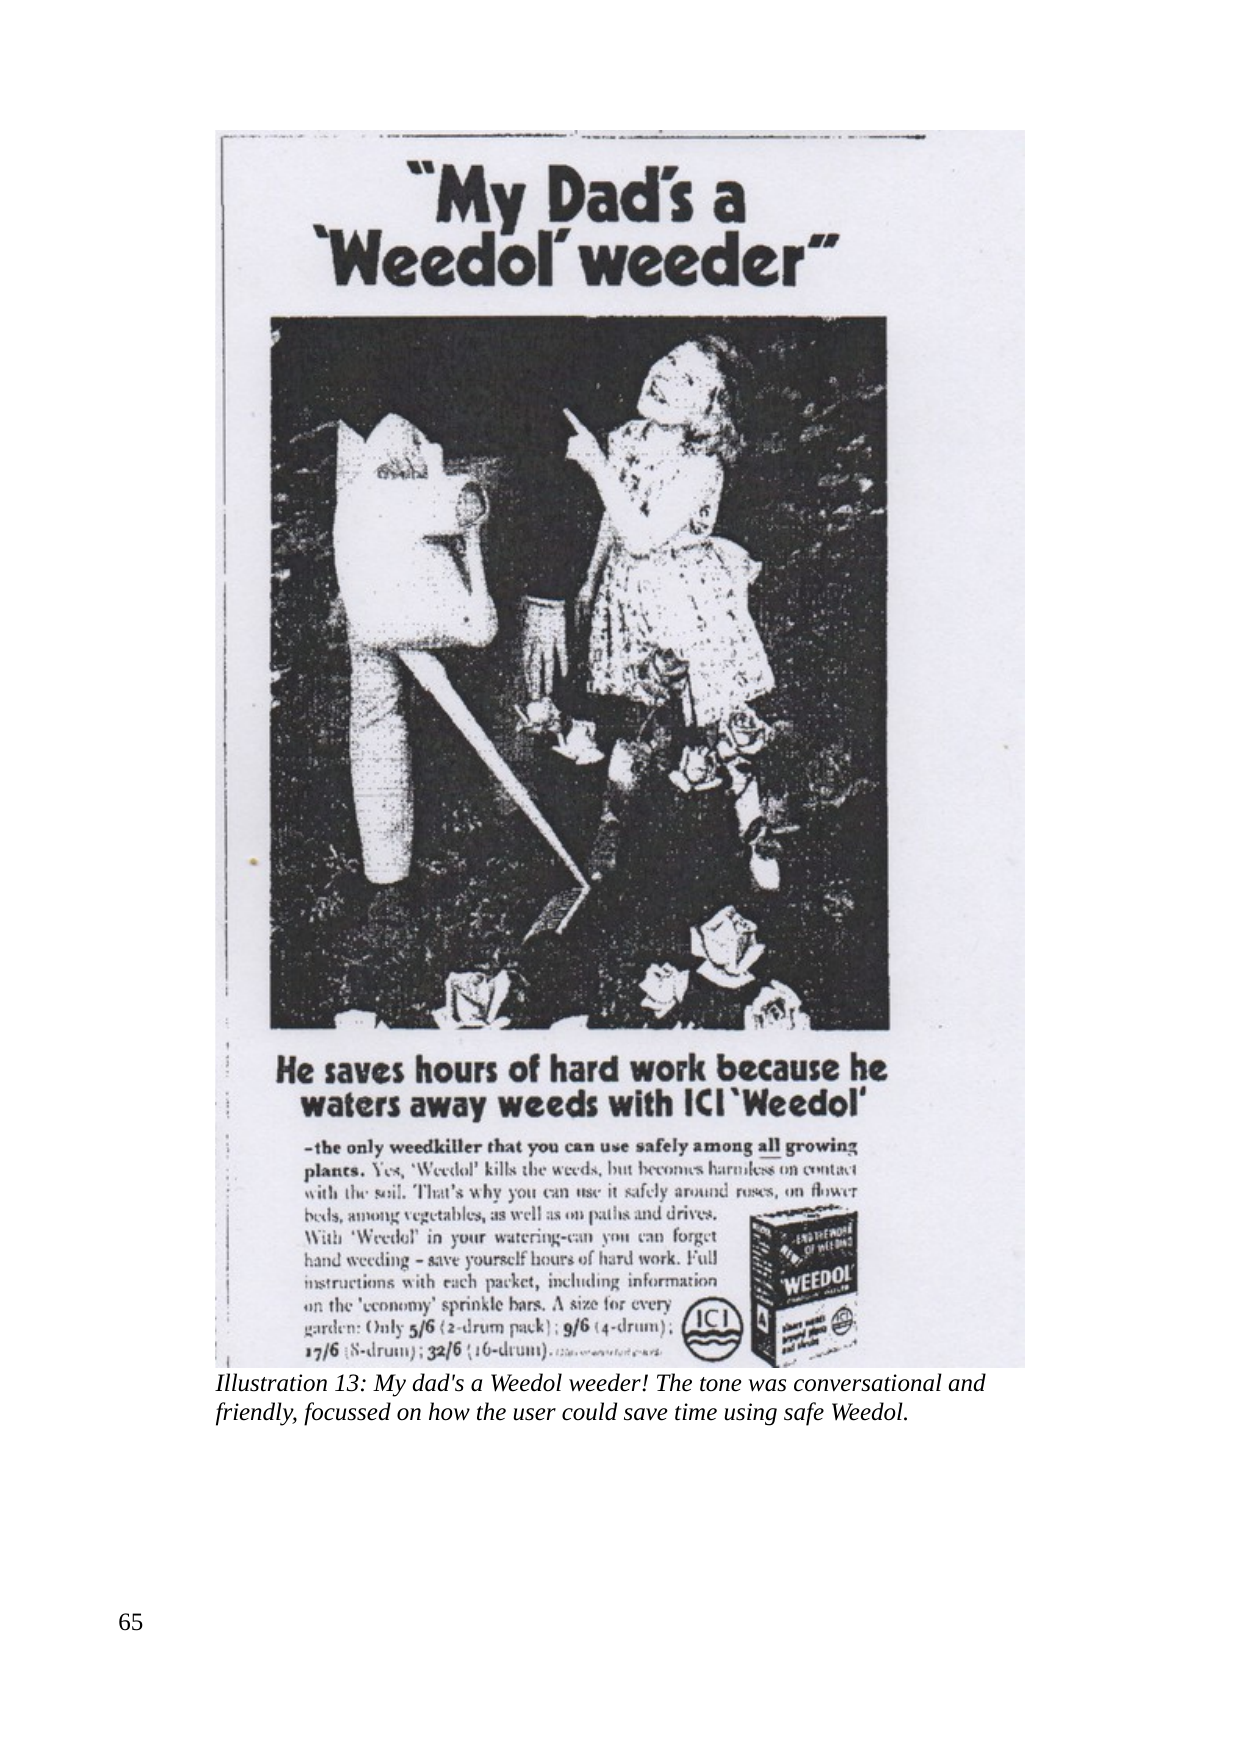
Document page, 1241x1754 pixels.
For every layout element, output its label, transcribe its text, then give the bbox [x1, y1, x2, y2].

picture [215, 130, 1025, 1368]
text Illustration 13: My dad's a Weedol weeder! The tone was conversational and friendly, focussed on how the user could save time using safe Weedol. [215, 1368, 1025, 1425]
